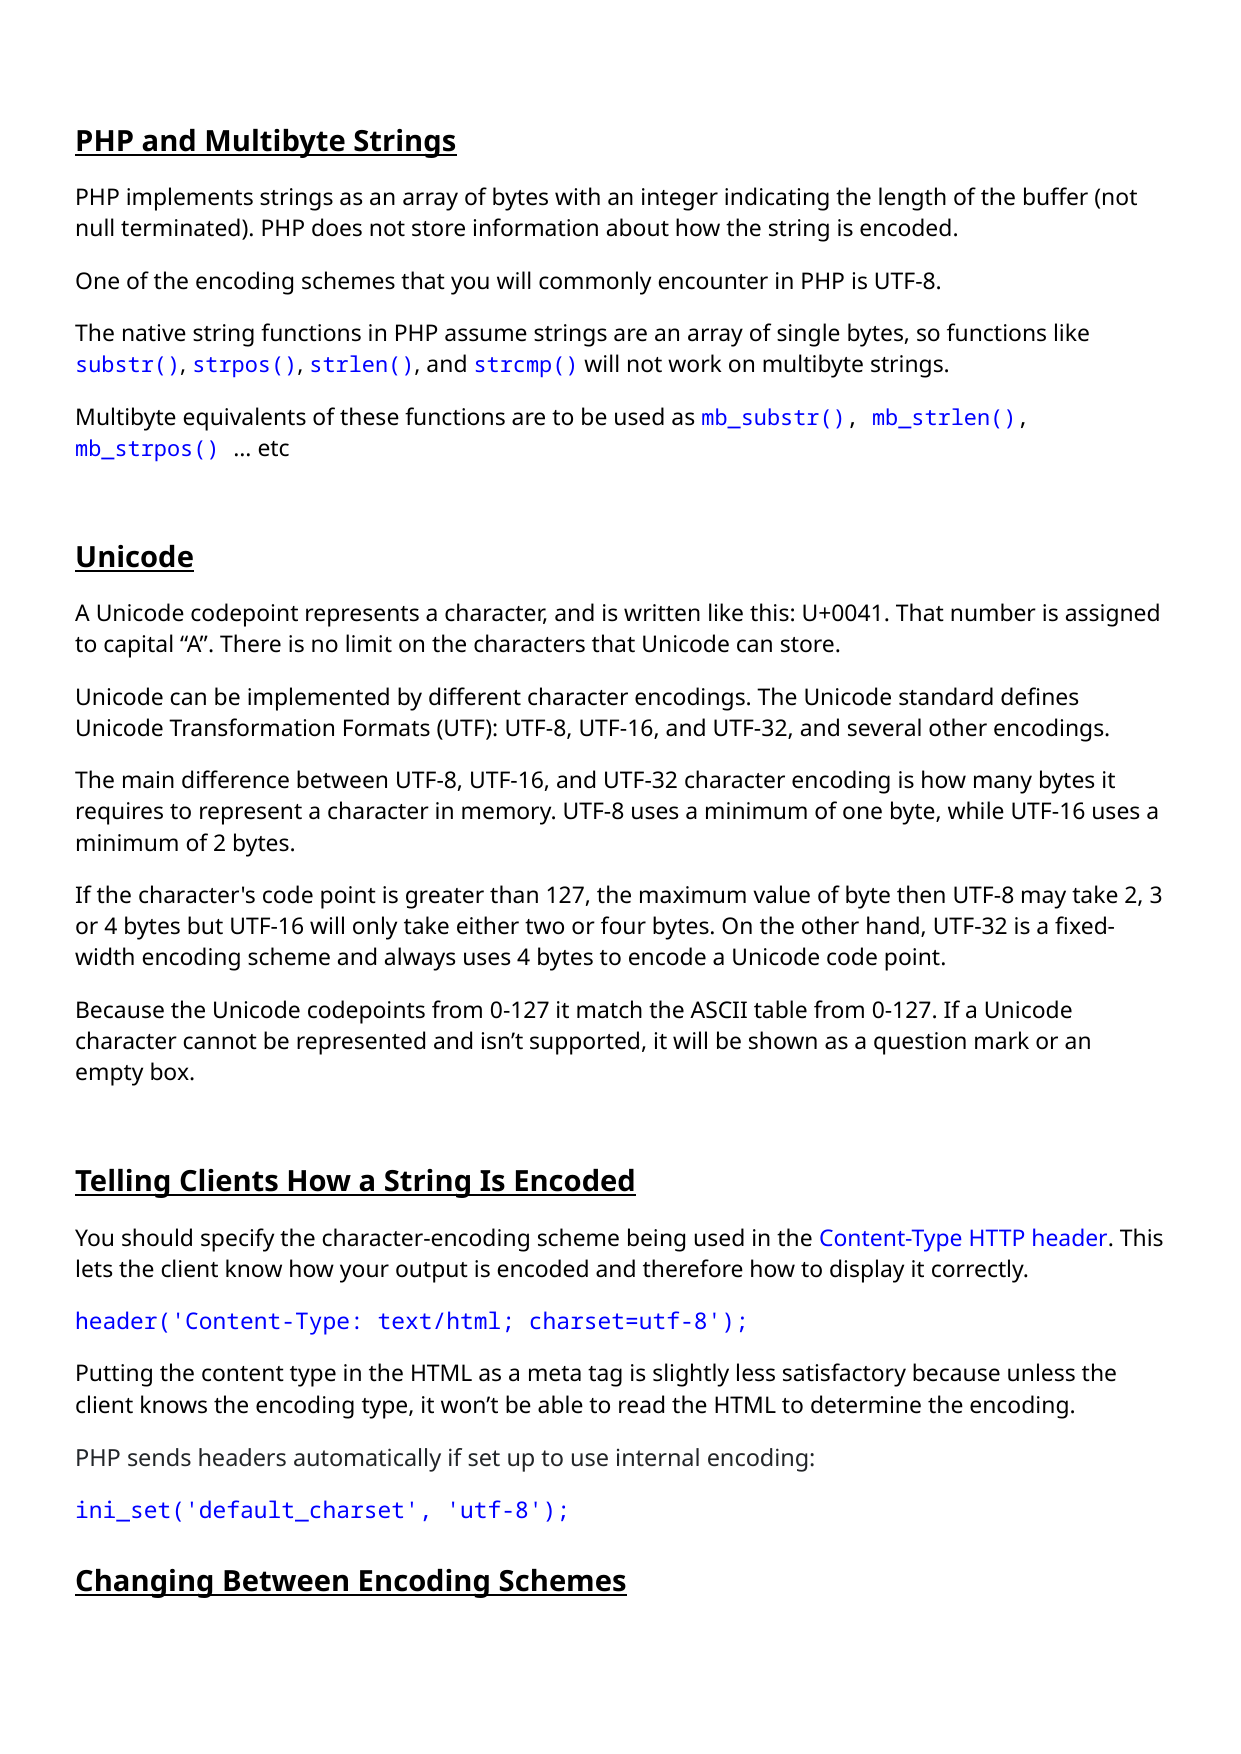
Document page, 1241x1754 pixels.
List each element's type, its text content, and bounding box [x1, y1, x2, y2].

text One of the encoding schemes that you will commonly encounter in PHP is UTF-8. [75, 264, 1166, 296]
text PHP sends headers automatically if set up to use internal encoding: [75, 1441, 1166, 1473]
text Multibyte equivalents of these functions are to be used as mb_substr(), mb_strlen(), mb_strpos() … etc [75, 400, 1166, 463]
text If the character's code point is greater than 127, the maximum value of byte then UTF-8 may take 2, 3 or 4 bytes but UTF-16 will only take either two or four bytes. On the other hand, UTF-32 is a fixed-width encoding scheme and always uses 4 bytes to encode a Unicode code point. [75, 879, 1166, 973]
text Unicode can be implemented by different character encodings. The Unicode standard defines Unicode Transformation Formats (UTF): UTF-8, UTF-16, and UTF-32, and several other encodings. [75, 681, 1166, 743]
text PHP implements strings as an array of bytes with an integer indicating the length of the buffer (not null terminated). PHP does not store information about how the string is encoded. [75, 181, 1166, 243]
text You should specify the character-encoding scheme being used in the Content-Type HTTP header. This lets the client know how your output is encoded and therefore how to display it correctly. [75, 1221, 1166, 1284]
text Because the Unicode codepoints from 0-127 it match the ASCII table from 0-127. If a Unicode character cannot be represented and isn’t supported, it will be shown as a question mark or an empty box. [75, 994, 1166, 1087]
text A Unicode codepoint represents a character, and is written like this: U+0041. That number is assigned to capital “A”. There is no limit on the characters that Unicode can store. [75, 597, 1166, 659]
text Telling Clients How a String Is Encoded [75, 1161, 1166, 1200]
text The main difference between UTF-8, UTF-16, and UTF-32 character encoding is how many bytes it requires to represent a character in memory. UTF-8 uses a minimum of one byte, while UTF-16 uses a minimum of 2 bytes. [75, 764, 1166, 858]
text ini_set('default_charset', 'utf-8'); [75, 1494, 1166, 1525]
text header('Content-Type: text/html; charset=utf-8'); [75, 1305, 1166, 1336]
text Putting the content type in the HTML as a meta tag is slightly less satisfactory because unless the client knows the encoding type, it won’t be able to read the HTML to determine the encoding. [75, 1357, 1166, 1420]
text PHP and Multibyte Strings [75, 120, 1166, 160]
text Changing Between Encoding Schemes [75, 1561, 1166, 1600]
text Unicode [75, 536, 1166, 576]
text The native string functions in PHP assume strings are an array of single bytes, so functions like substr(), strpos(), strlen(), and strcmp() will not work on multibyte strings. [75, 317, 1166, 379]
